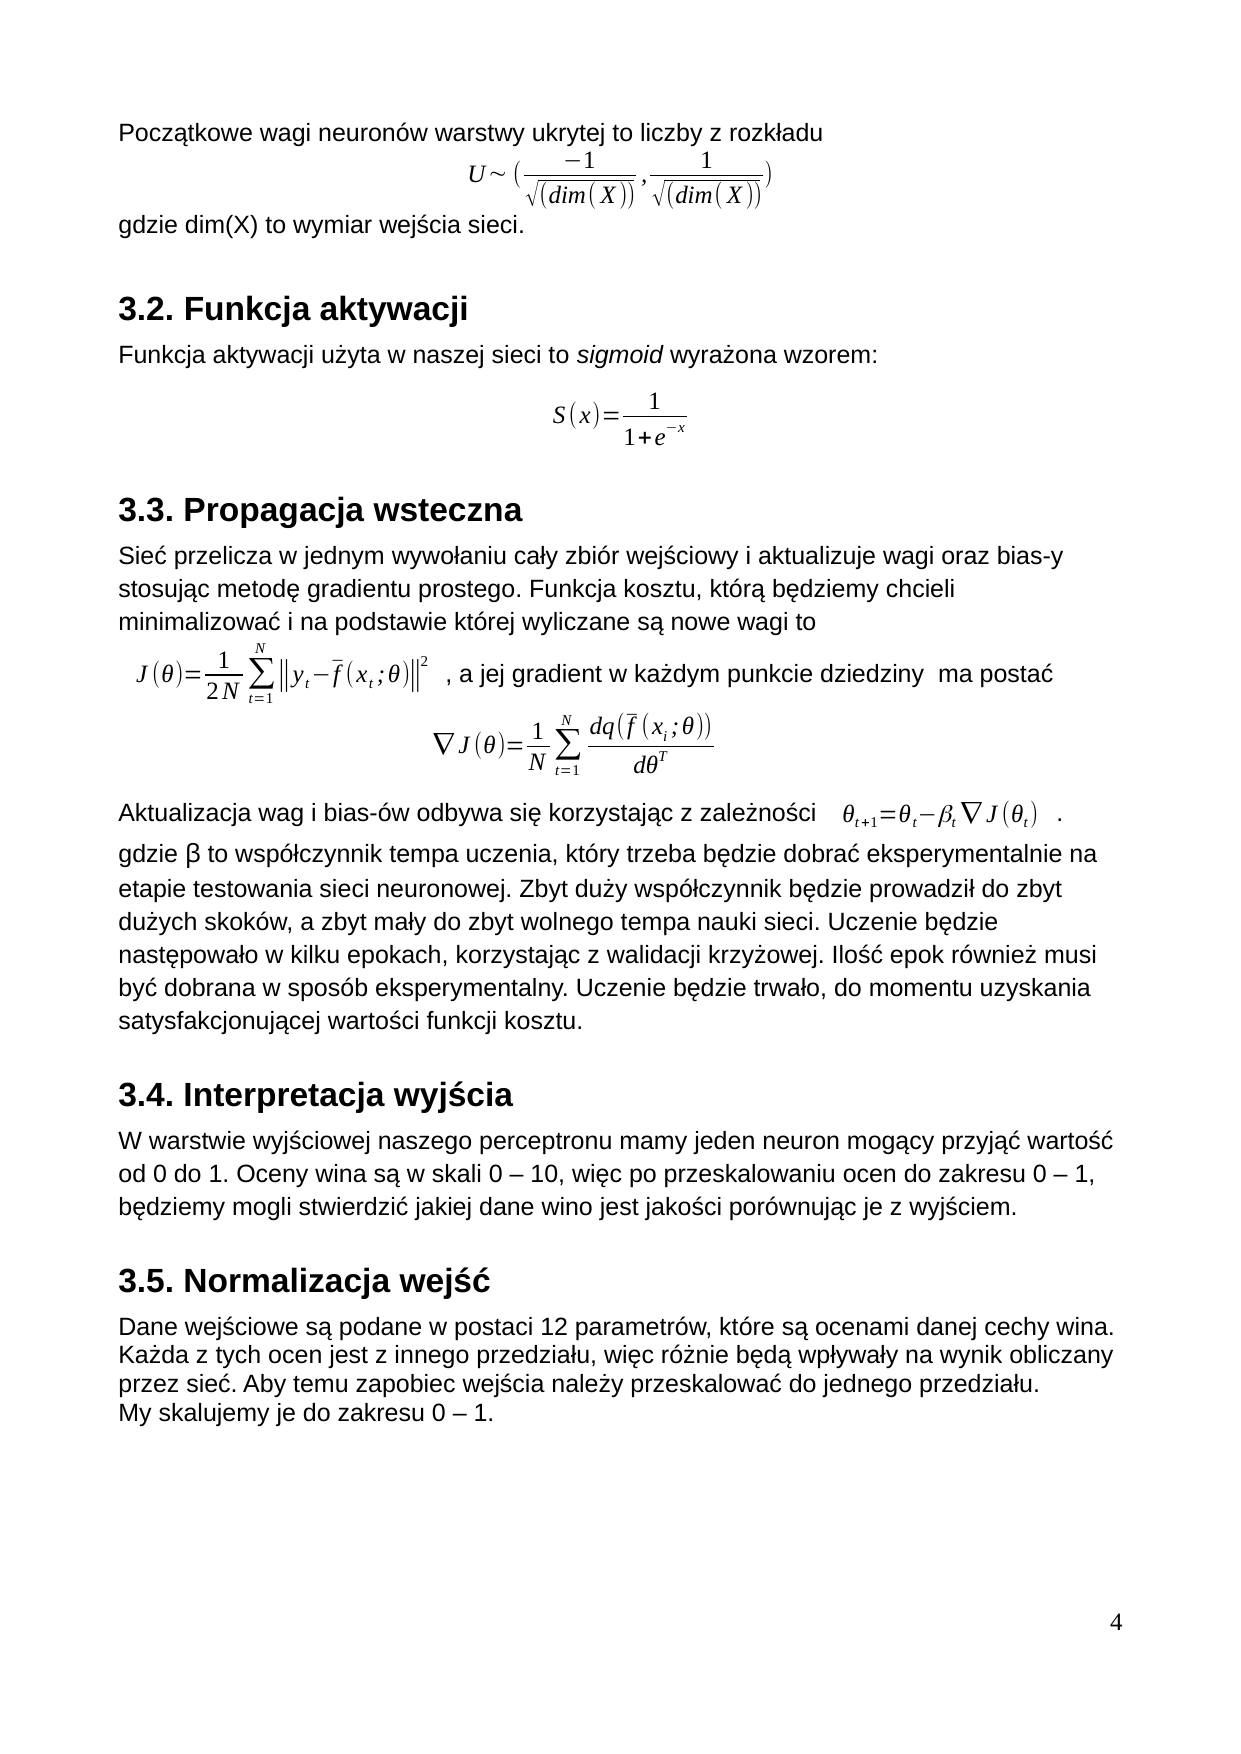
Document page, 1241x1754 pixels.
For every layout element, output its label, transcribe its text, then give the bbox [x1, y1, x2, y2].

subtitle 3.2. Funkcja aktywacji [118, 289, 1122, 327]
text Sieć przelicza w jednym wywołaniu cały zbiór wejściowy i aktualizuje wagi oraz bias-y stosując metodę gradientu prostego. Funkcja kosztu, którą będziemy chcieli minimalizować i na podstawie której wyliczane są nowe wagi to, a jej gradient w każdym punkcie dziedziny ma postać [118, 541, 1122, 779]
text W warstwie wyjściowej naszego perceptronu mamy jeden neuron mogący przyjąć wartość od 0 do 1. Oceny wina są w skali 0 – 10, więc po przeskalowaniu ocen do zakresu 0 – 1, będziemy mogli stwierdzić jakiej dane wino jest jakości porównując je z wyjściem. [118, 1126, 1122, 1221]
text Funkcja aktywacji użyta w naszej sieci to sigmoid wyrażona wzorem: [118, 340, 1122, 369]
subtitle 3.3. Propagacja wsteczna [118, 490, 1122, 528]
subtitle 3.4. Interpretacja wyjścia [118, 1075, 1122, 1113]
subtitle 3.5. Normalizacja wejść [118, 1260, 1122, 1299]
text Aktualizacja wag i bias-ów odbywa się korzystając z zależności . gdzie β to współczynnik tempa uczenia, który trzeba będzie dobrać eksperymentalnie na etapie testowania sieci neuronowej. Zbyt duży współczynnik będzie prowadził do zbyt dużych skoków, a zbyt mały do zbyt wolnego tempa nauki sieci. Uczenie będzie następowało w kilku epokach, korzystając z walidacji krzyżowej. Ilość epok również musi być dobrana w sposób eksperymentalny. Uczenie będzie trwało, do momentu uzyskania satysfakcjonującej wartości funkcji kosztu. [118, 798, 1122, 1035]
text gdzie dim(X) to wymiar wejścia sieci. [118, 210, 1122, 239]
text Początkowe wagi neuronów warstwy ukrytej to liczby z rozkładu [118, 118, 1122, 147]
text My skalujemy je do zakresu 0 – 1. [118, 1398, 1122, 1427]
text Dane wejściowe są podane w postaci 12 parametrów, które są ocenami danej cechy wina. Każda z tych ocen jest z innego przedziału, więc różnie będą wpływały na wynik obliczany przez sieć. Aby temu zapobiec wejścia należy przeskalować do jednego przedziału. [118, 1312, 1122, 1398]
